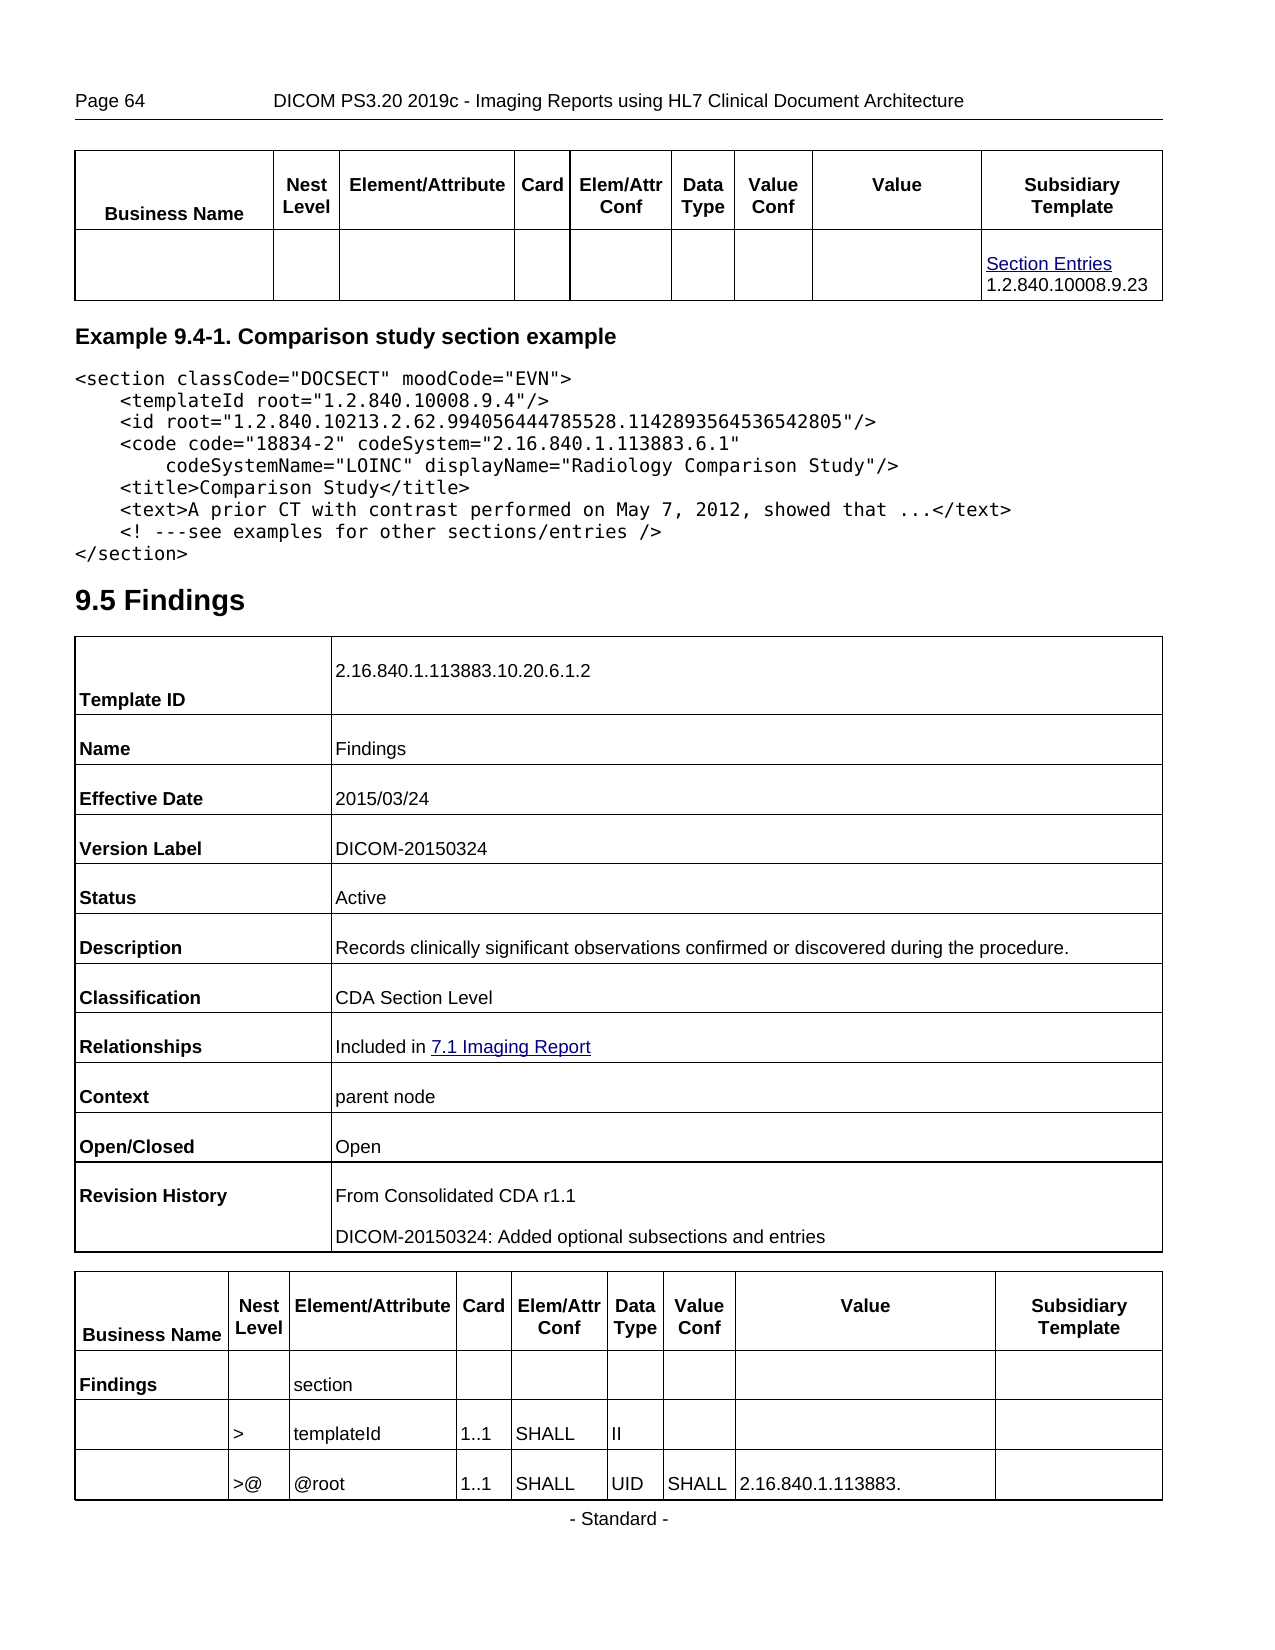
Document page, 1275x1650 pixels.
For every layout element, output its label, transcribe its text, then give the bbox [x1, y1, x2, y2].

table_header Business Name [76, 1272, 228, 1349]
table_header Value Conf [735, 151, 812, 228]
table_header Data Type [608, 1272, 663, 1349]
table_cell [608, 1351, 663, 1399]
table_header Business Name [76, 151, 273, 228]
table_cell Section Entries 1.2.840.10008.9.23 [982, 230, 1162, 300]
table_header Value Conf [664, 1272, 735, 1349]
table_header Subsidiary Template [982, 151, 1162, 228]
table_header Nest Level [229, 1272, 289, 1349]
table_cell template​Id [290, 1400, 456, 1449]
table_cell [735, 230, 812, 300]
text 9.5 Findings [75, 583, 1162, 617]
table_cell Relationships [76, 1013, 331, 1062]
table_cell section [290, 1351, 456, 1399]
table_header Elem/Attr Conf [512, 1272, 607, 1349]
table_cell SHALL [512, 1450, 607, 1499]
table_cell Open/Closed [76, 1113, 331, 1161]
table_cell [672, 230, 734, 300]
table_header Data Type [672, 151, 734, 228]
table_cell parent node [332, 1063, 1162, 1112]
table_cell SHALL [512, 1400, 607, 1449]
table_cell [996, 1450, 1162, 1499]
table_cell [996, 1400, 1162, 1449]
table_cell 1..1 [457, 1400, 511, 1449]
table_cell [996, 1351, 1162, 1399]
table_cell [515, 230, 569, 300]
table_cell Classification [76, 964, 331, 1012]
table_cell Findings [76, 1351, 228, 1399]
table_cell [76, 1450, 228, 1499]
table_header Template ID [76, 637, 331, 714]
table_cell [736, 1400, 995, 1449]
table_cell SHALL [664, 1450, 735, 1499]
table_cell DICOM-20150324 [332, 815, 1162, 863]
table_header Value [813, 151, 981, 228]
table_cell Open [332, 1113, 1162, 1161]
table_cell Revision History [76, 1163, 331, 1251]
table_header Nest Level [274, 151, 339, 228]
table_cell Active [332, 864, 1162, 913]
table_cell [664, 1351, 735, 1399]
text Example 9.4-1. Comparison study section example [75, 323, 1162, 349]
table_cell [736, 1351, 995, 1399]
table_cell [274, 230, 339, 300]
table_header Card [515, 151, 569, 228]
table_cell CDA Section Level [332, 964, 1162, 1012]
table_cell [813, 230, 981, 300]
table_cell UID [608, 1450, 663, 1499]
table_cell Version Label [76, 815, 331, 863]
table_cell 1..1 [457, 1450, 511, 1499]
table_cell [76, 230, 273, 300]
table_cell Records clinically significant observations confirmed or discovered during the procedure. [332, 914, 1162, 963]
table_cell @root [290, 1450, 456, 1499]
text <section classCode="DOCSECT" moodCode="EVN"> <templateId root="1.2.840.10008.9.4"/> <id root="1.2.840.10213.2.62.994056444785528.1142893564536542805"/> <code code="18834-2" codeSystem="2.16.840.1.113883.6.1" codeSystemName="LOINC" displayName="Radiology Comparison Study"/> <title>Comparison Study</title> <text>A prior CT with contrast performed on May 7, 2012, showed that ...</text> <! ---see examples for other sections/entries /> </section> [75, 368, 1162, 565]
table_cell [664, 1400, 735, 1449]
table_header Subsidiary Template [996, 1272, 1162, 1349]
table_cell 2.16.840.1.113883.​ [736, 1450, 995, 1499]
table_cell [76, 1400, 228, 1449]
table_header Element/​Attribute [340, 151, 514, 228]
table_cell From Consolidated CDA r1.1 DICOM-20150324: Added optional subsections and entries [332, 1163, 1162, 1251]
table_header Value [736, 1272, 995, 1349]
table_header Element/​Attribute [290, 1272, 456, 1349]
table_cell [457, 1351, 511, 1399]
table_cell Name [76, 715, 331, 764]
table_cell Findings [332, 715, 1162, 764]
table_cell [229, 1351, 289, 1399]
table_header 2.16.840.1.113883.​10.20.6.1.2 [332, 637, 1162, 714]
table_cell >@ [229, 1450, 289, 1499]
table_cell II [608, 1400, 663, 1449]
table_cell > [229, 1400, 289, 1449]
table_cell [571, 230, 671, 300]
table_cell Included in 7.1 Imaging Report [332, 1013, 1162, 1062]
table_header Elem/Attr Conf [571, 151, 671, 228]
table_cell Status [76, 864, 331, 913]
table_cell Description [76, 914, 331, 963]
table_cell Context [76, 1063, 331, 1112]
table_cell Effective Date [76, 765, 331, 813]
table_header Card [457, 1272, 511, 1349]
table_cell [512, 1351, 607, 1399]
table_cell [340, 230, 514, 300]
table_cell 2015/03/24 [332, 765, 1162, 813]
